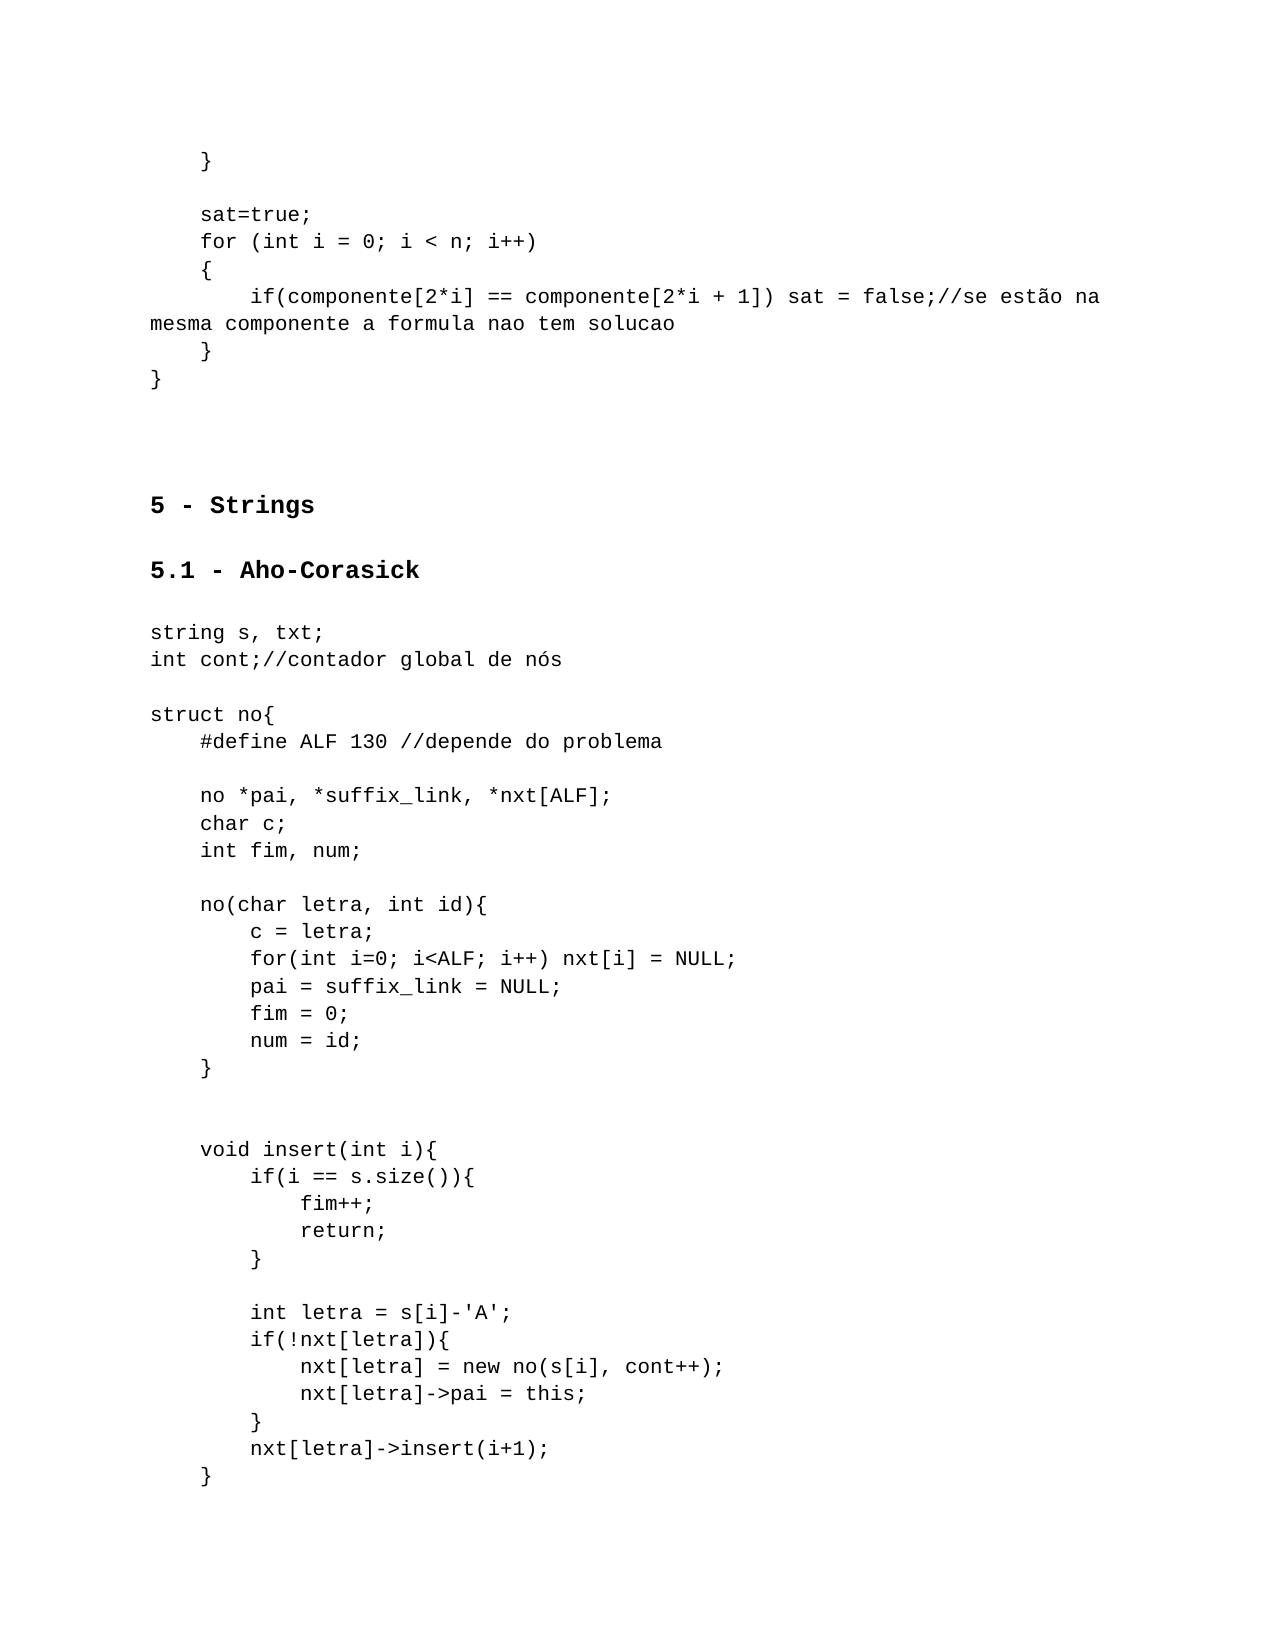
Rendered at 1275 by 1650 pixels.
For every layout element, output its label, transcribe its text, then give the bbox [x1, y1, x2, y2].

text nxt[letra] = new no(s[i], cont++); [150, 1356, 1125, 1380]
text for (int i = 0; i < n; i++) [150, 232, 1125, 255]
text struct no{ [150, 704, 1125, 727]
text sat=true; [150, 204, 1125, 228]
text string s, txt; [150, 622, 1125, 646]
text { [150, 259, 1125, 282]
text } [150, 1057, 1125, 1081]
text } [150, 340, 1125, 364]
text } [150, 367, 1125, 391]
text if(i == s.size()){ [150, 1166, 1125, 1189]
text for(int i=0; i<ALF; i++) nxt[i] = NULL; [150, 948, 1125, 972]
text int cont;//contador global de nós [150, 649, 1125, 673]
text } [150, 150, 1125, 174]
text fim = 0; [150, 1003, 1125, 1026]
text pai = suffix_link = NULL; [150, 976, 1125, 999]
text 5.1 - Aho-Corasick [150, 557, 1125, 586]
text nxt[letra]->insert(i+1); [150, 1438, 1125, 1461]
text 5 - Strings [150, 492, 1125, 521]
text nxt[letra]->pai = this; [150, 1383, 1125, 1407]
text num = id; [150, 1030, 1125, 1054]
text no *pai, *suffix_link, *nxt[ALF]; [150, 785, 1125, 809]
text } [150, 1465, 1125, 1489]
text no(char letra, int id){ [150, 894, 1125, 918]
text } [150, 1247, 1125, 1271]
text return; [150, 1220, 1125, 1244]
text fim++; [150, 1193, 1125, 1217]
text int letra = s[i]-'A'; [150, 1302, 1125, 1326]
text void insert(int i){ [150, 1139, 1125, 1162]
text char c; [150, 812, 1125, 836]
text if(componente[2*i] == componente[2*i + 1]) sat = false;//se estão na mesma componente a formula nao tem solucao [150, 286, 1125, 337]
text if(!nxt[letra]){ [150, 1329, 1125, 1353]
text c = letra; [150, 921, 1125, 945]
text int fim, num; [150, 840, 1125, 863]
text } [150, 1411, 1125, 1434]
text #define ALF 130 //depende do problema [150, 731, 1125, 754]
